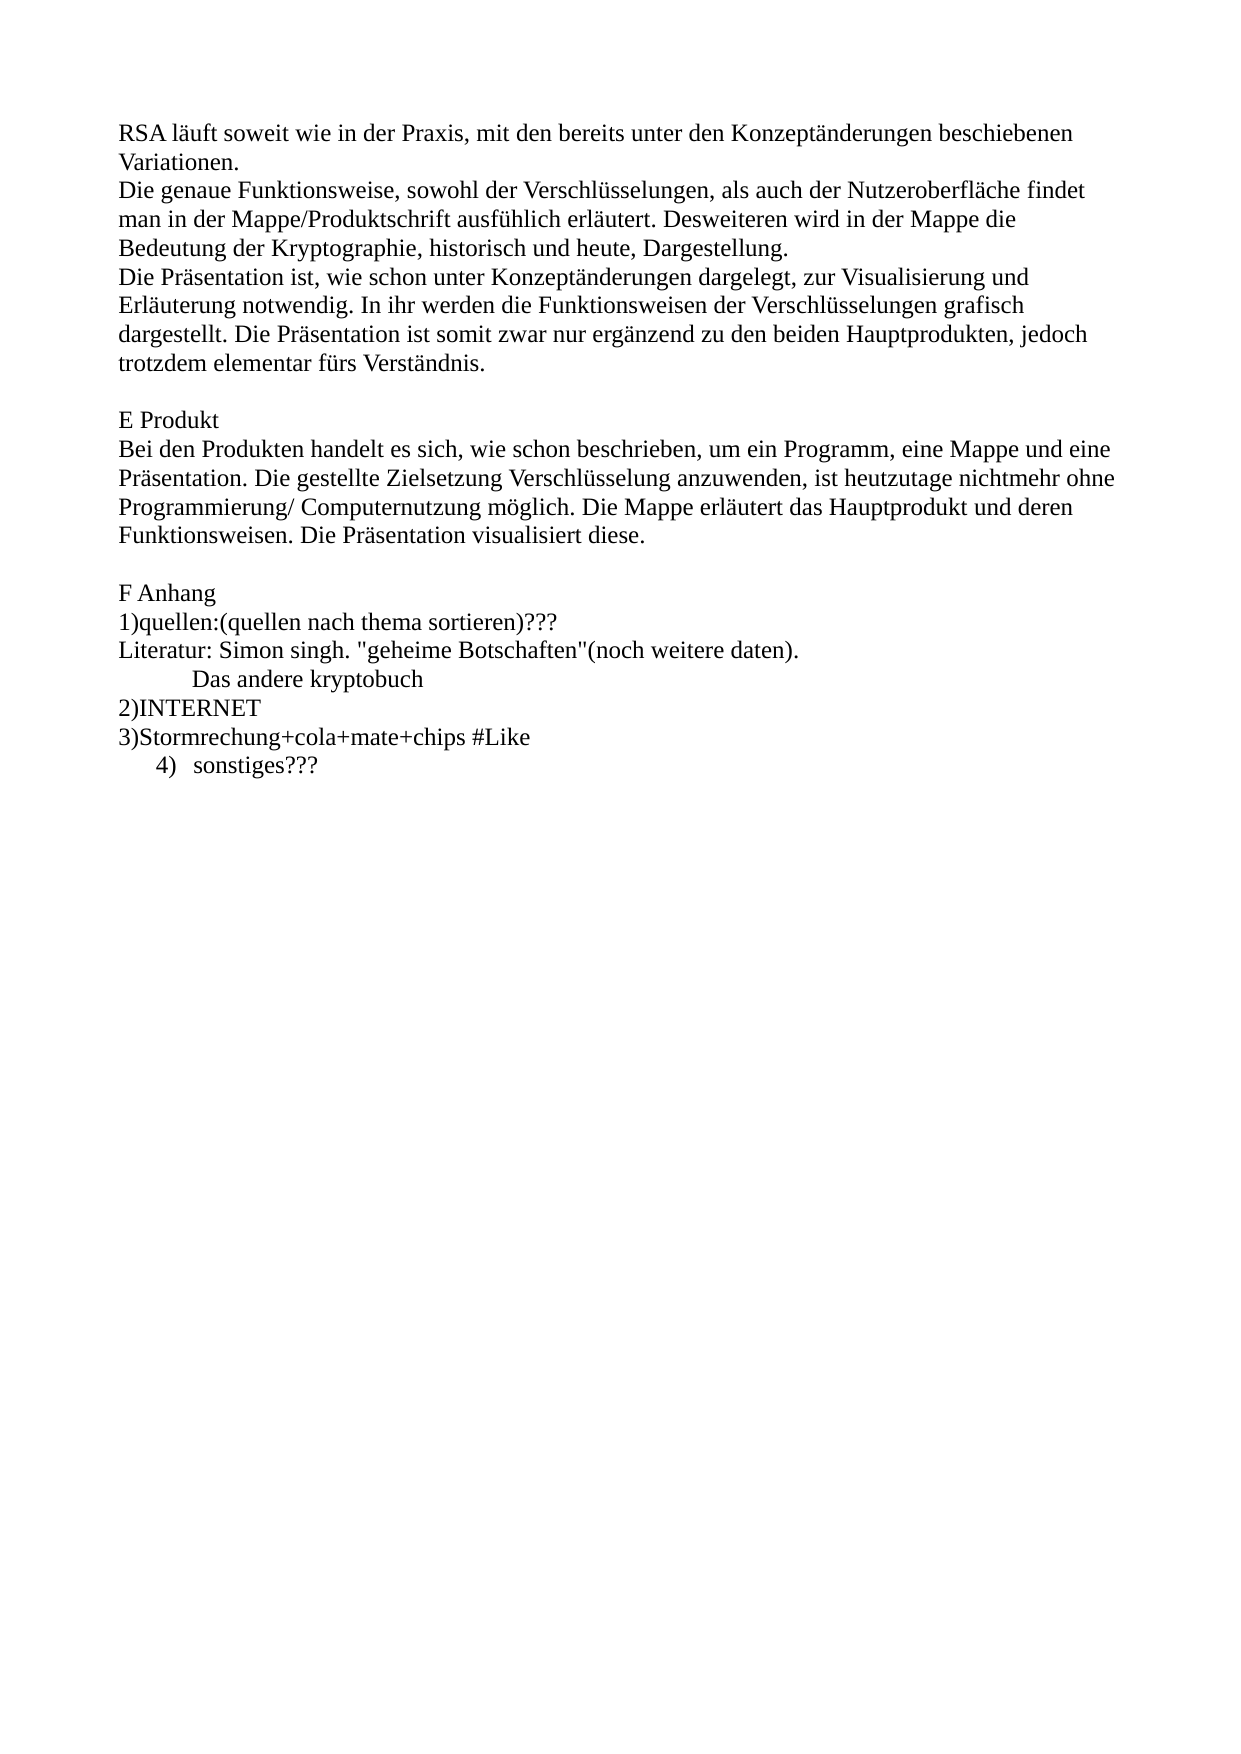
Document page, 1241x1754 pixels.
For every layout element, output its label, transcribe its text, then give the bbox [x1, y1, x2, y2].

text 1)quellen:(quellen nach thema sortieren)??? [118, 607, 1122, 636]
text Bei den Produkten handelt es sich, wie schon beschrieben, um ein Programm, eine Mappe und eine Präsentation. Die gestellte Zielsetzung Verschlüsselung anzuwenden, ist heutzutage nichtmehr ohne Programmierung/ Computernutzung möglich. Die Mappe erläutert das Hauptprodukt und deren Funktionsweisen. Die Präsentation visualisiert diese. [118, 434, 1122, 549]
text Die genaue Funktionsweise, sowohl der Verschlüsselungen, als auch der Nutzeroberfläche findet man in der Mappe/Produktschrift ausfühlich erläutert. Desweiteren wird in der Mappe die Bedeutung der Kryptographie, historisch und heute, Dargestellung. [118, 176, 1122, 262]
text 3)Stormrechung+cola+mate+chips #Like [118, 722, 1122, 751]
text Die Präsentation ist, wie schon unter Konzeptänderungen dargelegt, zur Visualisierung und Erläuterung notwendig. In ihr werden die Funktionsweisen der Verschlüsselungen grafisch dargestellt. Die Präsentation ist somit zwar nur ergänzend zu den beiden Hauptprodukten, jedoch trotzdem elementar fürs Verständnis. [118, 262, 1122, 377]
text 2)INTERNET [118, 693, 1122, 722]
text Das andere kryptobuch [118, 664, 1122, 693]
text F Anhang [118, 578, 1122, 607]
text E Produkt [118, 406, 1122, 434]
list sonstiges??? [156, 751, 1122, 779]
text RSA läuft soweit wie in der Praxis, mit den bereits unter den Konzeptänderungen beschiebenen Variationen. [118, 118, 1122, 176]
text Literatur: Simon singh. "geheime Botschaften"(noch weitere daten). [118, 636, 1122, 664]
